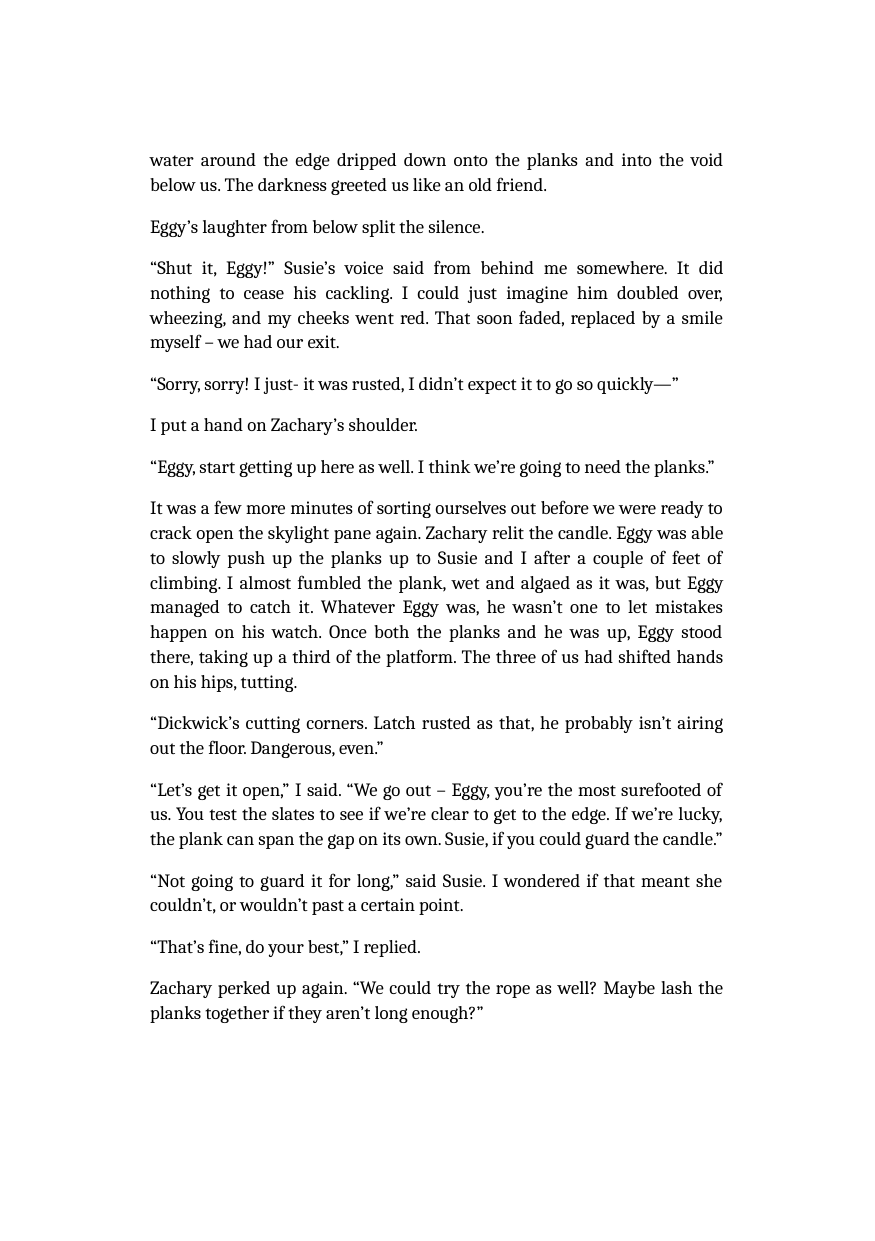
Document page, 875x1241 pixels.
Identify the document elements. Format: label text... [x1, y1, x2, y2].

text Eggy’s laughter from below split the silence. [150, 216, 724, 238]
text “Dickwick’s cutting corners. Latch rusted as that, he probably isn’t airing out the floor. Dangerous, even.” [150, 713, 724, 759]
text Zachary perked up again. “We could try the rope as well? Maybe lash the planks together if they aren’t long enough?” [150, 978, 724, 1024]
text “Let’s get it open,” I said. “We go out – Eggy, you’re the most surefooted of us. You test the slates to see if we’re clear to get to the edge. If we’re lucky, the plank can span the gap on its own. Susie, if you could guard the candle.” [150, 779, 724, 850]
text “Shut it, Eggy!” Susie’s voice said from behind me somewhere. It did nothing to cease his cackling. I could just imagine him doubled over, wheezing, and my cheeks went red. That soon faded, replaced by a smile myself – we had our exit. [150, 258, 724, 354]
text “That’s fine, do your best,” I replied. [150, 936, 724, 958]
text “Not going to guard it for long,” said Susie. I wondered if that meant she couldn’t, or wouldn’t past a certain point. [150, 870, 724, 917]
text I put a hand on Zachary’s shoulder. [150, 415, 724, 437]
text “Sorry, sorry! I just- it was rusted, I didn’t expect it to go so quickly—” [150, 373, 724, 395]
text It was a few more minutes of sorting ourselves out before we were ready to crack open the skylight pane again. Zachary relit the candle. Eggy was able to slowly push up the planks up to Susie and I after a couple of feet of climbing. I almost fumbled the plank, wet and algaed as it was, but Eggy managed to catch it. Whatever Eggy was, he wasn’t one to let mistakes happen on his watch. Once both the planks and he was up, Eggy stood there, taking up a third of the platform. The three of us had shifted hands on his hips, tutting. [150, 498, 724, 693]
text water around the edge dripped down onto the planks and into the void below us. The darkness greeted us like an old friend. [150, 150, 724, 196]
text “Eggy, start getting up here as well. I think we’re going to need the planks.” [150, 456, 724, 478]
